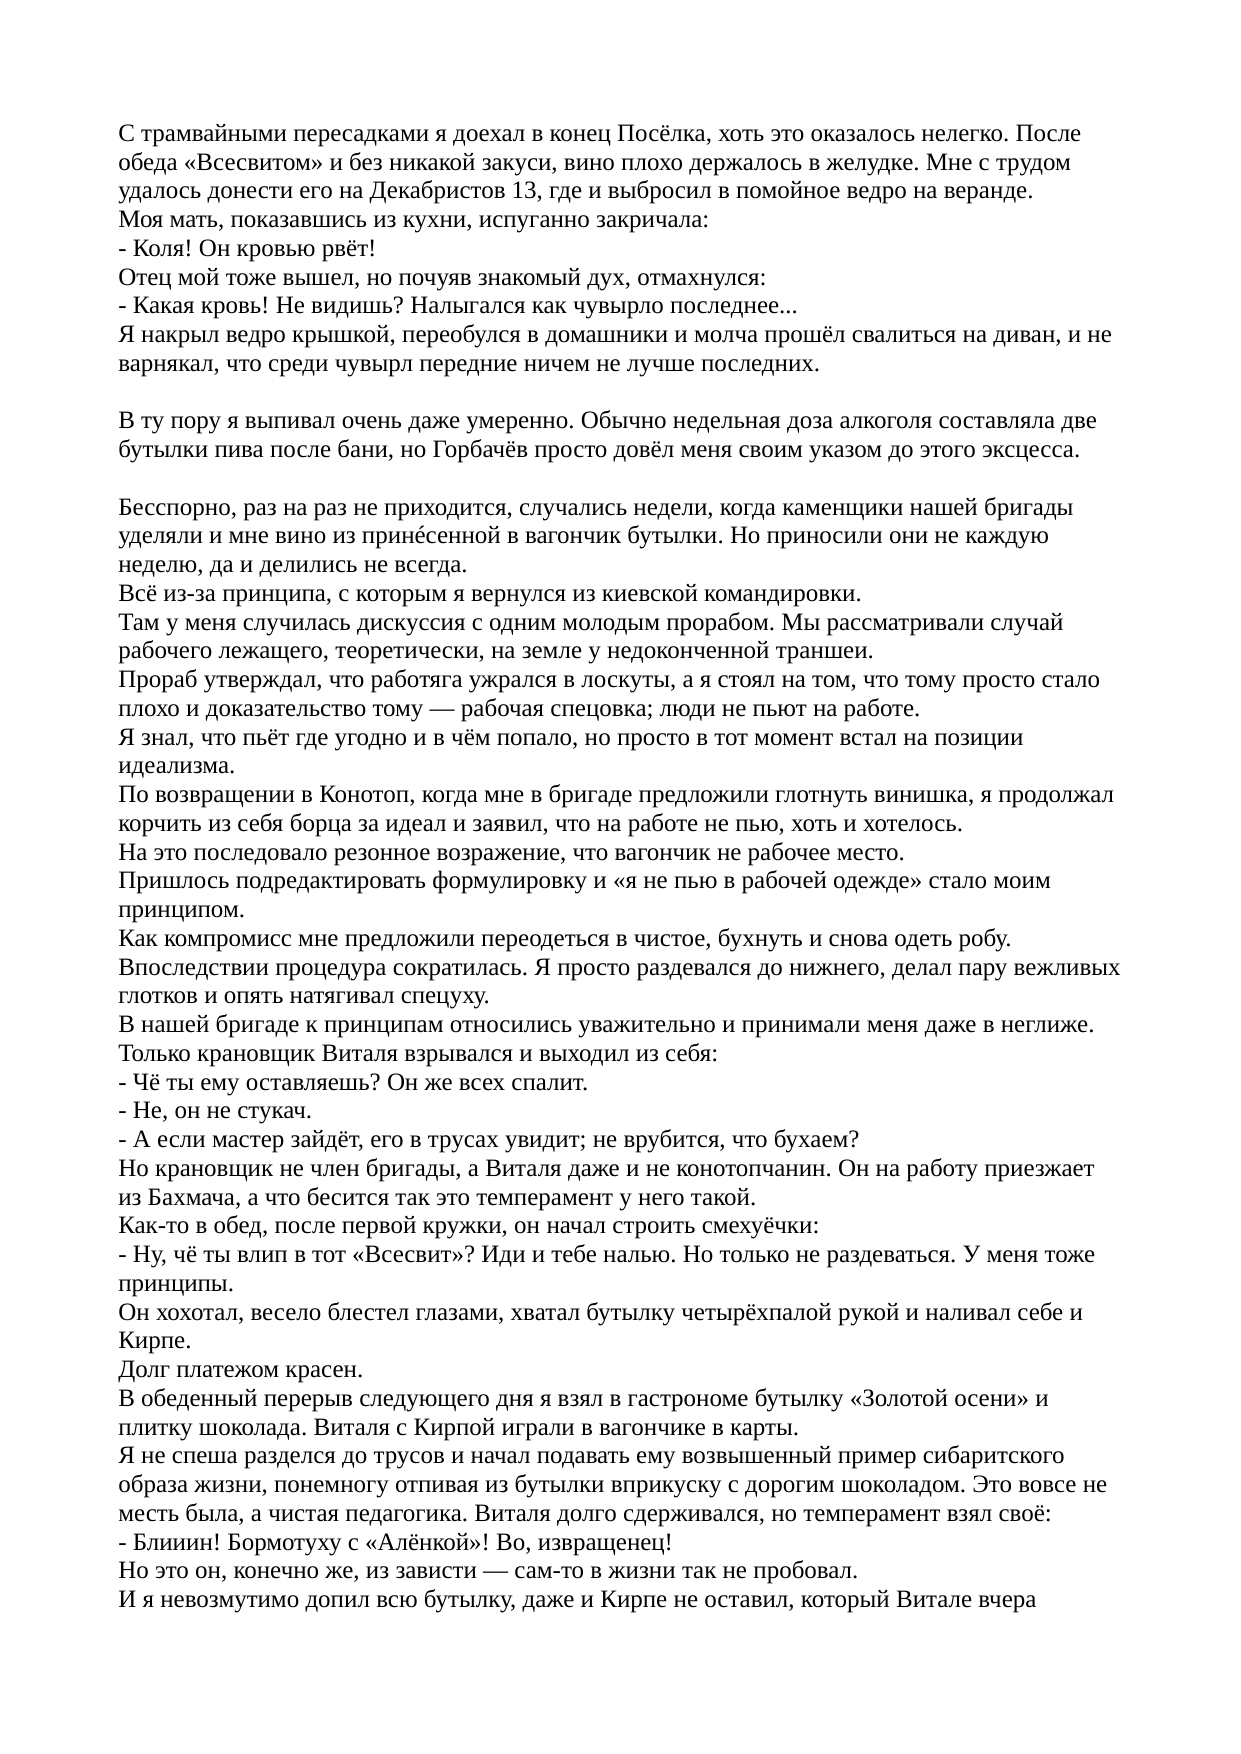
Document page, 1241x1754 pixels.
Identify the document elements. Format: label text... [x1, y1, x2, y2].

text В обеденный перерыв следующего дня я взял в гастрономе бутылку «Золотой осени» и плитку шоколада. Виталя с Кирпой играли в вагончике в карты. [118, 1383, 1122, 1441]
text На это последовало резонное возражение, что вагончик не рабочее место. [118, 837, 1122, 866]
text - А если мастер зайдёт, его в трусах увидит; не врубится, что бухаем? [118, 1124, 1122, 1153]
text Он хохотал, весело блестел глазами, хватал бутылку четырёхпалой рукой и наливал себе и Кирпе. [118, 1297, 1122, 1354]
text - Чё ты ему оставляешь? Он же всех спалит. [118, 1067, 1122, 1096]
text - Блииин! Бормотуху с «Алёнкой»! Во, извращенец! [118, 1527, 1122, 1556]
text Но это он, конечно же, из зависти — сам-то в жизни так не пробовал. [118, 1556, 1122, 1584]
text Я знал, что пьёт где угодно и в чём попало, но просто в тот момент встал на позиции идеализма. [118, 722, 1122, 779]
text Прораб утверждал, что работяга ужрался в лоскуты, а я стоял на том, что тому просто стало плохо и доказательство тому — рабочая спецовка; люди не пьют на работе. [118, 664, 1122, 722]
text Всё из-за принципа, с которым я вернулся из киевской командировки. [118, 578, 1122, 607]
text Там у меня случилась дискуссия с одним молодым прорабом. Мы рассматривали случай рабочего лежащего, теоретически, на земле у недоконченной траншеи. [118, 607, 1122, 664]
text Но крановщик не член бригады, а Виталя даже и не конотопчанин. Он на работу приезжает из Бахмача, а что бесится так это темперамент у него такой. [118, 1153, 1122, 1211]
text - Не, он не стукач. [118, 1096, 1122, 1124]
text И я невозмутимо допил всю бутылку, даже и Кирпе не оставил, который Витале вчера [118, 1584, 1122, 1613]
text По возвращении в Конотоп, когда мне в бригаде предложили глотнуть винишка, я продолжал корчить из себя борца за идеал и заявил, что на работе не пью, хоть и хотелось. [118, 779, 1122, 837]
text Я не спеша разделся до трусов и начал подавать ему возвышенный пример сибаритского образа жизни, понемногу отпивая из бутылки вприкуску с дорогим шоколадом. Это вовсе не месть была, а чистая педагогика. Виталя долго сдерживался, но темперамент взял своё: [118, 1441, 1122, 1527]
text Как-то в обед, после первой кружки, он начал строить смехуёчки: [118, 1211, 1122, 1239]
text - Ну, чё ты влип в тот «Всесвит»? Иди и тебе налью. Но только не раздеваться. У меня тоже принципы. [118, 1239, 1122, 1297]
text Впоследствии процедура сократилась. Я просто раздевался до нижнего, делал пару вежливых глотков и опять натягивал спецуху. [118, 952, 1122, 1009]
text Как компромисс мне предложили переодеться в чистое, бухнуть и снова одеть робу. [118, 923, 1122, 952]
text - Какая кровь! Не видишь? Налыгался как чувырло последнее... [118, 291, 1122, 319]
text Долг платежом красен. [118, 1354, 1122, 1383]
text Пришлось подредактировать формулировку и «я не пью в рабочей одежде» стало моим принципом. [118, 866, 1122, 923]
text Бесспорно, раз на раз не приходится, случались недели, когда каменщики нашей бригады уделяли и мне вино из принéсенной в вагончик бутылки. Но приносили они не каждую неделю, да и делились не всегда. [118, 492, 1122, 578]
text В нашей бригаде к принципам относились уважительно и принимали меня даже в неглиже. [118, 1009, 1122, 1038]
text Отец мой тоже вышел, но почуяв знакомый дух, отмахнулся: [118, 262, 1122, 291]
text Моя мать, показавшись из кухни, испуганно закричала: [118, 204, 1122, 233]
text С трамвайными пересадками я доехал в конец Посёлка, хоть это оказалось нелегко. После обеда «Всесвитом» и без никакой закуси, вино плохо держалось в желудке. Мне с трудом удалось донести его на Декабристов 13, где и выбросил в помойное ведро на веранде. [118, 118, 1122, 204]
text В ту пору я выпивал очень даже умеренно. Обычно недельная доза алкоголя составляла две бутылки пива после бани, но Горбачёв просто довёл меня своим указом до этого эксцесса. [118, 406, 1122, 463]
text Только крановщик Виталя взрывался и выходил из себя: [118, 1038, 1122, 1067]
text Я накрыл ведро крышкой, переобулся в домашники и молча прошёл свалиться на диван, и не варнякал, что среди чувырл передние ничем не лучше последних. [118, 319, 1122, 377]
text - Коля! Он кровью рвёт! [118, 233, 1122, 262]
